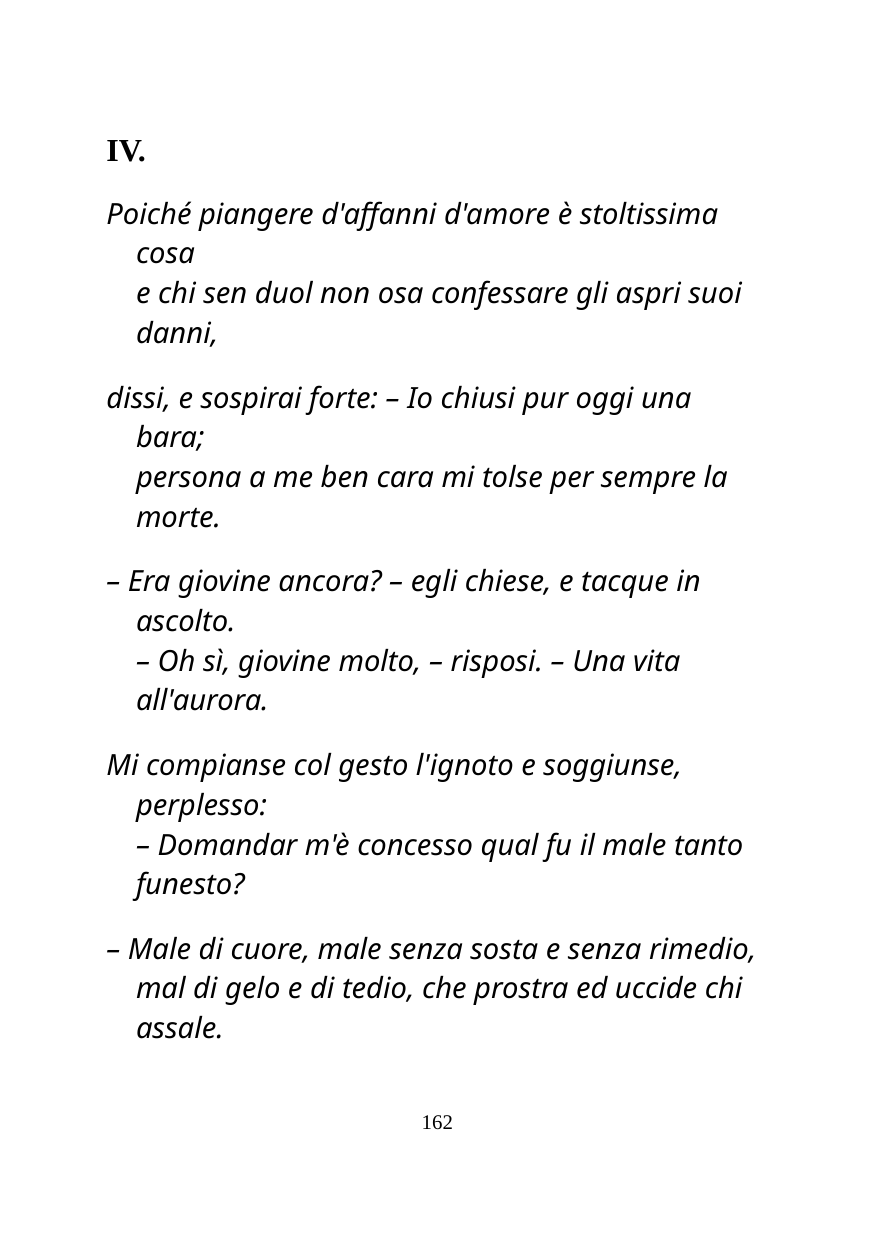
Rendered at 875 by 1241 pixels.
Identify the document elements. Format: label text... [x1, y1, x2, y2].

text Mi compianse col gesto l'ignoto e soggiunse, perplesso: – Domandar m'è concesso qual fu il male tanto funesto? [106, 744, 768, 903]
text – Era giovine ancora? – egli chiese, e tacque in ascolto. – Oh sì, giovine molto, – risposi. – Una vita all'aurora. [106, 561, 768, 719]
text dissi, e sospirai forte: – Io chiusi pur oggi una bara; persona a me ben cara mi tolse per sempre la morte. [106, 377, 768, 536]
subtitle IV. [106, 131, 768, 168]
text Poiché piangere d'affanni d'amore è stoltissima cosa e chi sen duol non osa confessare gli aspri suoi danni, [106, 193, 768, 352]
text – Male di cuore, male senza sosta e senza rimedio, mal di gelo e di tedio, che prostra ed uccide chi assale. [106, 928, 768, 1047]
